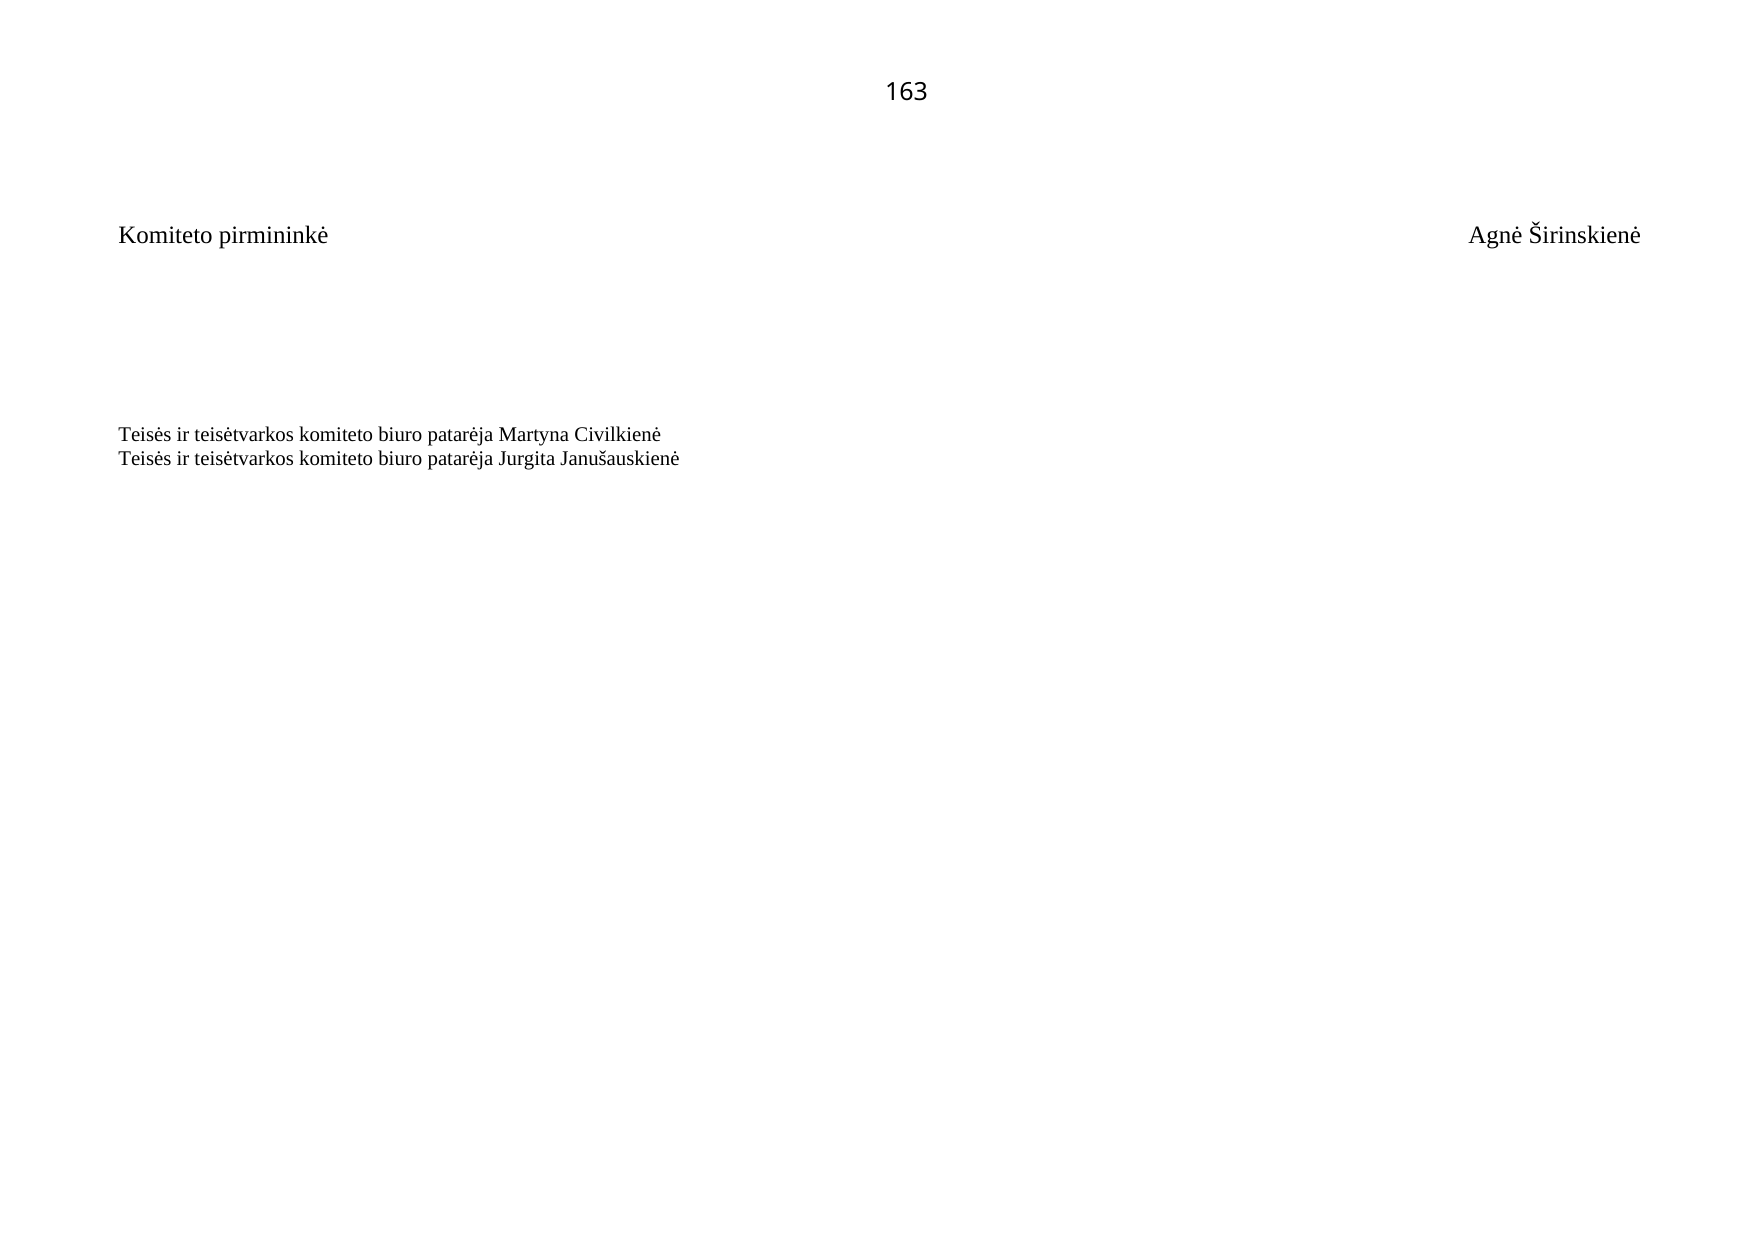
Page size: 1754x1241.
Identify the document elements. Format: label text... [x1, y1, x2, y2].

text Teisės ir teisėtvarkos komiteto biuro patarėja Jurgita Janušauskienė [118, 446, 1695, 470]
text Teisės ir teisėtvarkos komiteto biuro patarėja Martyna Civilkienė [118, 422, 1695, 446]
text Komiteto pirmininkė (Parašas) Agnė Širinskienė [118, 220, 1695, 249]
